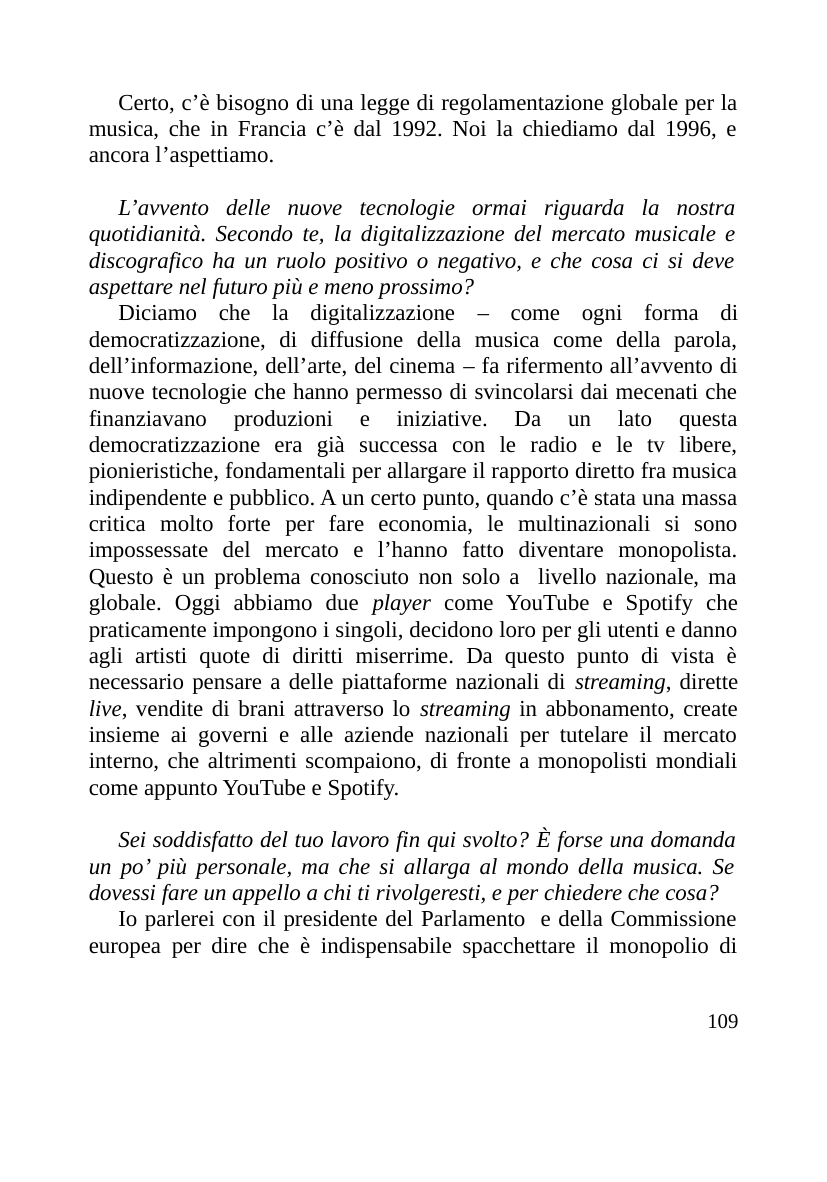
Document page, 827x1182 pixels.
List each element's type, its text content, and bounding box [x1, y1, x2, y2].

text Certo, c’è bisogno di una legge di regolamentazione globale per la musica, che in Francia c’è dal 1992. Noi la chiediamo dal 1996, e ancora l’aspettiamo. [88, 88, 738, 168]
text L’avvento delle nuove tecnologie ormai riguarda la nostra quotidianità. Secondo te, la digitalizzazione del mercato musicale e discografico ha un ruolo positivo o negativo, e che cosa ci si deve aspettare nel futuro più e meno prossimo? [88, 194, 738, 299]
text Sei soddisfatto del tuo lavoro fin qui svolto? è forse una domanda un po’ più personale, ma che si allarga al mondo della musica. Se dovessi fare un appello a chi ti rivolgeresti, e per chiedere che cosa? [88, 826, 738, 906]
text Io parlerei con il presidente del Parlamento e della Commissione europea per dire che è indispensabile spacchettare il monopolio di [88, 906, 738, 958]
text Diciamo che la digitalizzazione – come ogni forma di democratizzazione, di diffusione della musica come della parola, dell’informazione, dell’arte, del cinema – fa rifermento all’avvento di nuove tecnologie che hanno permesso di svincolarsi dai mecenati che finanziavano produzioni e iniziative. Da un lato questa democratizzazione era già successa con le radio e le tv libere, pionieristiche, fondamentali per allargare il rapporto diretto fra musica indipendente e pubblico. A un certo punto, quando c’è stata una massa critica molto forte per fare economia, le multinazionali si sono impossessate del mercato e l’hanno fatto diventare monopolista. Questo è un problema conosciuto non solo a livello nazionale, ma globale. Oggi abbiamo due player come YouTube e Spotify che praticamente impongono i singoli, decidono loro per gli utenti e danno agli artisti quote di diritti miserrime. Da questo punto di vista è necessario pensare a delle piattaforme nazionali di streaming, dirette live, vendite di brani attraverso lo streaming in abbonamento, create insieme ai governi e alle aziende nazionali per tutelare il mercato interno, che altrimenti scompaiono, di fronte a monopolisti mondiali come appunto YouTube e Spotify. [88, 299, 738, 800]
